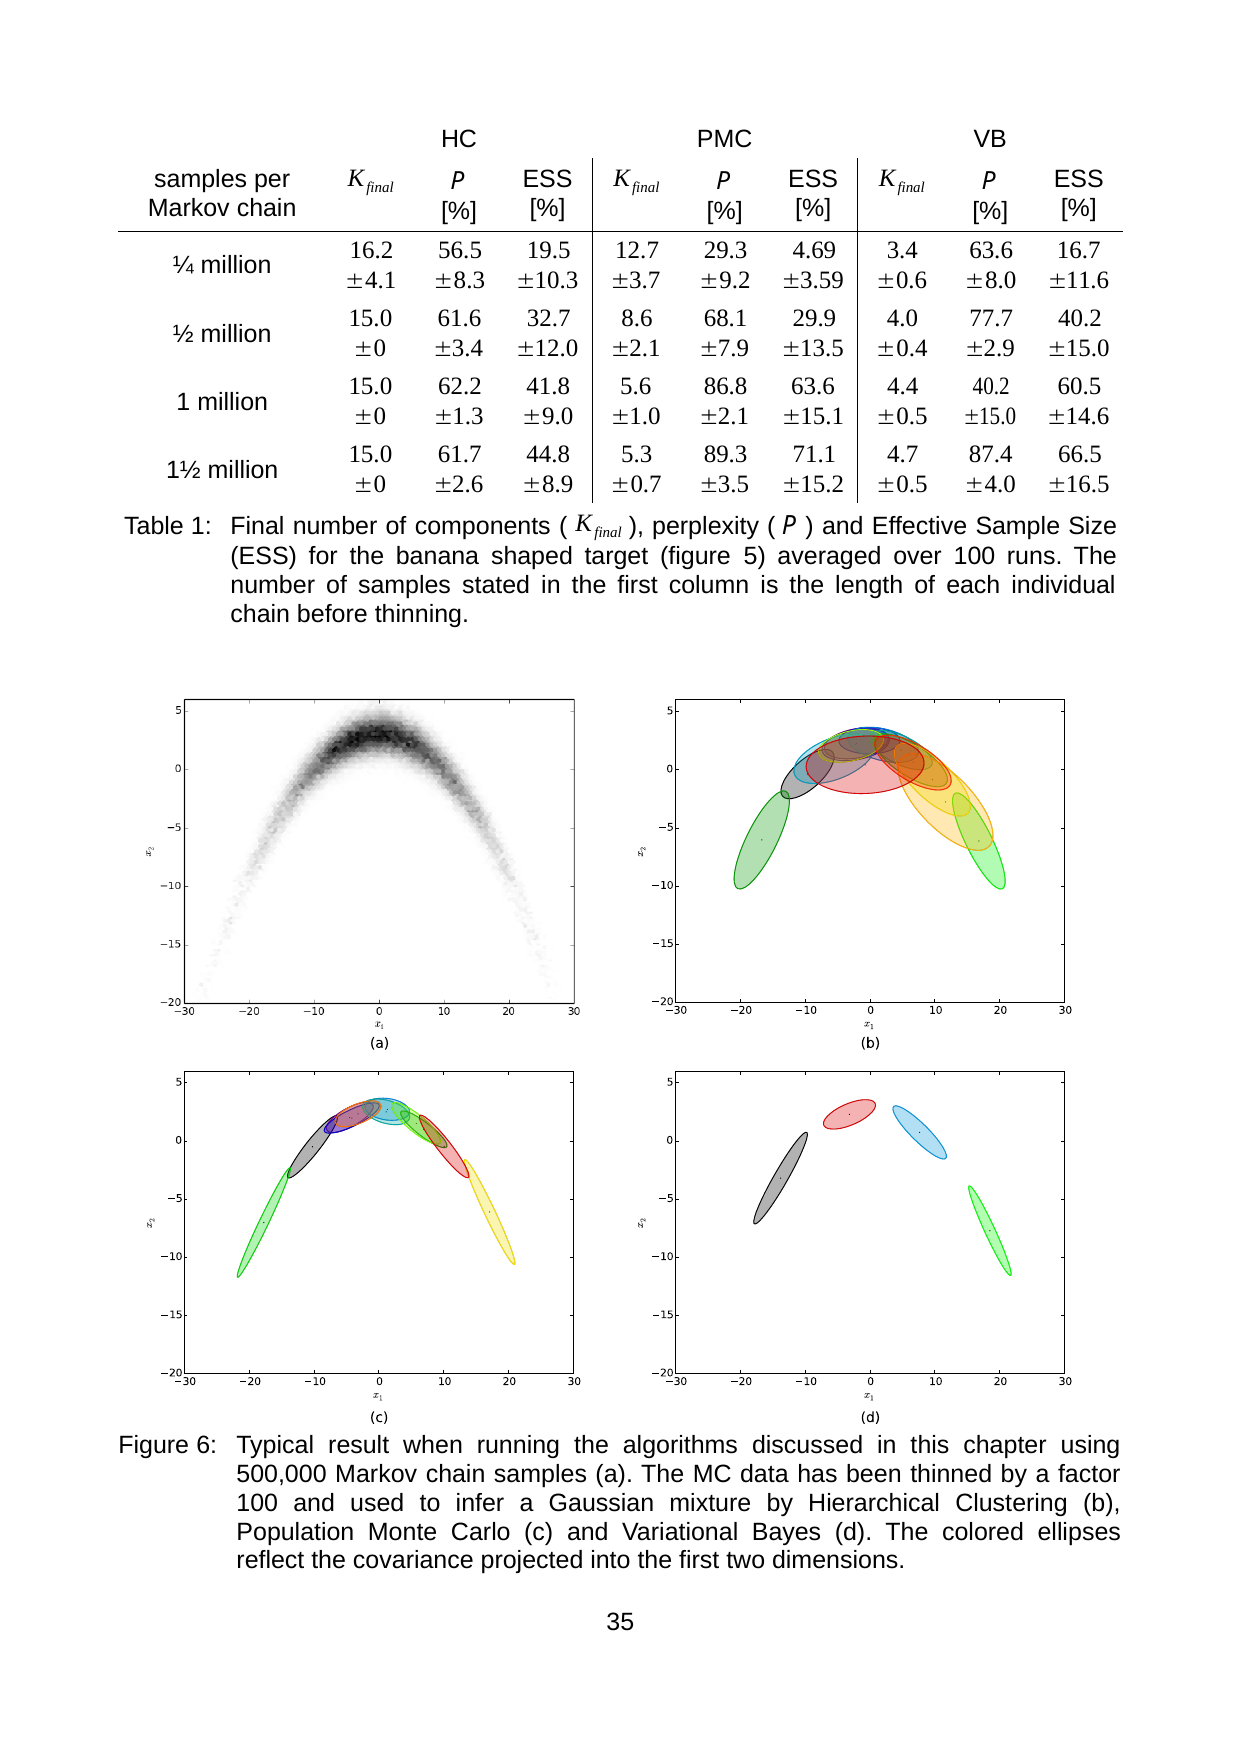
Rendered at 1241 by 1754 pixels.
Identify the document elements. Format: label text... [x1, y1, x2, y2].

table_cell [946, 299, 1034, 367]
table_cell [858, 435, 946, 503]
table_cell [415, 299, 503, 367]
table_cell [593, 435, 680, 503]
table_cell [%] [946, 158, 1034, 231]
table_header PMC [592, 118, 857, 158]
table_cell samples per Markov chain [118, 158, 326, 231]
table_cell [680, 232, 769, 299]
picture [798, 751, 806, 759]
table_cell [415, 367, 503, 435]
table_cell [769, 232, 857, 299]
table_cell ESS [%] [503, 158, 592, 231]
table_cell [1034, 299, 1123, 367]
table_cell [946, 367, 1034, 435]
table_cell [1034, 367, 1123, 435]
table_cell [503, 435, 592, 503]
table_cell [503, 299, 592, 367]
table_cell [503, 232, 592, 299]
table_cell [946, 435, 1034, 503]
table_cell [1034, 232, 1123, 299]
table_cell [415, 232, 503, 299]
table_cell [858, 232, 946, 299]
table_cell ½ million [118, 299, 326, 367]
table_cell [326, 232, 414, 299]
table_cell [503, 367, 592, 435]
table_cell 1 million [118, 367, 326, 435]
table_cell [593, 367, 680, 435]
table_header VB [857, 118, 1123, 158]
table_cell Table 1: Final number of components (), perplexity () and Effective Sample Size (ESS) for the banana shaped target (figure 5) averaged over 100 runs. The number of samples stated in the first column is the length of each individual chain before thinning. [118, 503, 1123, 662]
table_cell [769, 299, 857, 367]
table_cell [1034, 435, 1123, 503]
table_cell [%] [680, 158, 769, 231]
table_cell 1½ million [118, 435, 326, 503]
table_cell [858, 367, 946, 435]
table_cell ¼ million [118, 232, 326, 299]
table_cell [326, 299, 414, 367]
table_cell [858, 158, 946, 231]
table_cell [326, 435, 414, 503]
table_header [118, 118, 326, 158]
table_cell [326, 367, 414, 435]
table_header HC [326, 118, 592, 158]
table_cell [769, 367, 857, 435]
table_cell ESS [%] [1034, 158, 1123, 231]
table_cell [593, 158, 680, 231]
table_cell [680, 367, 769, 435]
text Figure 6: Typical result when running the algorithms discussed in this chapter using 500,000 Markov chain samples (a). The MC data has been thinned by a factor 100 and used to infer a Gaussian mixture by Hierarchical Clustering (b), Population Monte Carlo (c) and Variational Bayes (d). The colored ellipses reflect the covariance projected into the first two dimensions. [118, 1425, 1122, 1574]
table_cell [946, 232, 1034, 299]
table_cell [415, 435, 503, 503]
table_cell ESS [%] [769, 158, 857, 231]
table_cell [680, 435, 769, 503]
table_cell [%] [415, 158, 503, 231]
table_cell [593, 232, 680, 299]
table_cell [593, 299, 680, 367]
table_cell [858, 299, 946, 367]
table_cell [769, 435, 857, 503]
table_cell [326, 158, 414, 231]
table_cell [680, 299, 769, 367]
